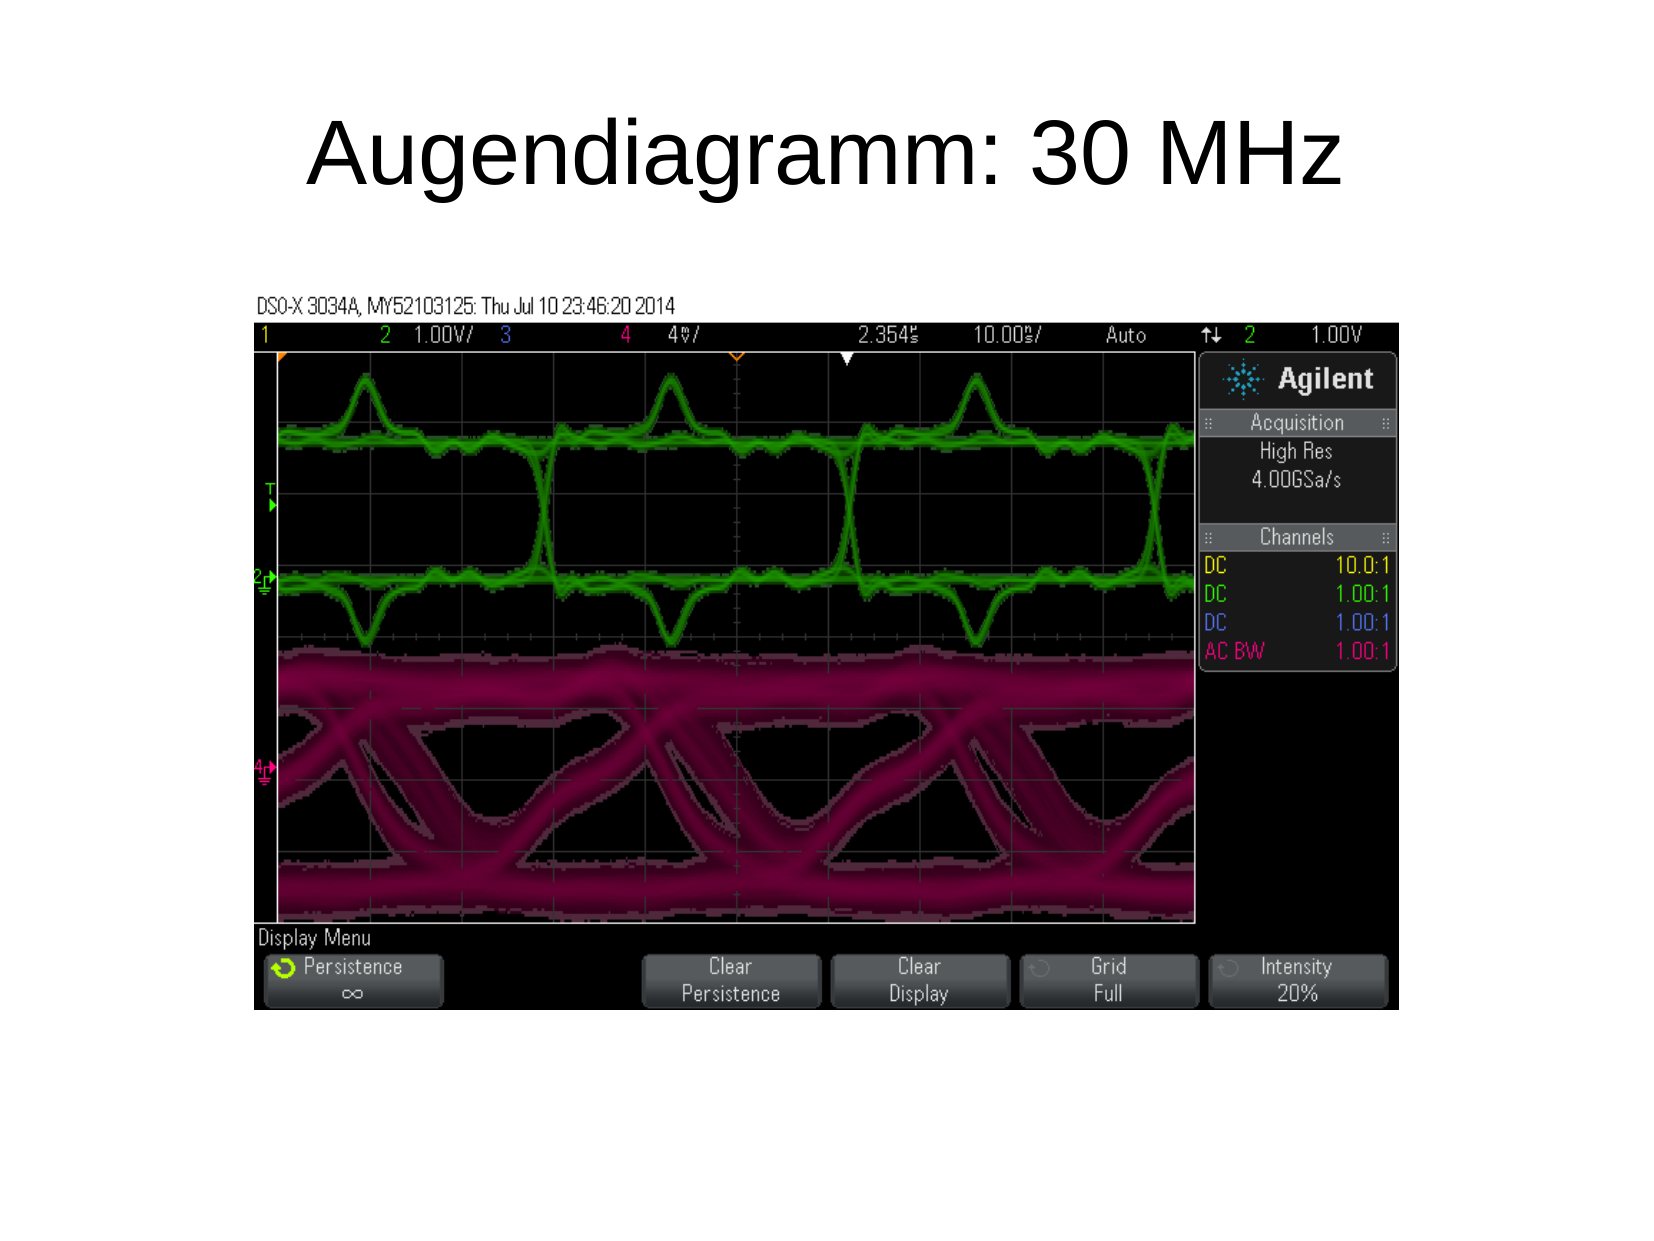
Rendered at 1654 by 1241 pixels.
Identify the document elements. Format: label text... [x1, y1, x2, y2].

title Augendiagramm: 30 MHz [82, 49, 1571, 257]
picture [254, 290, 1399, 1010]
